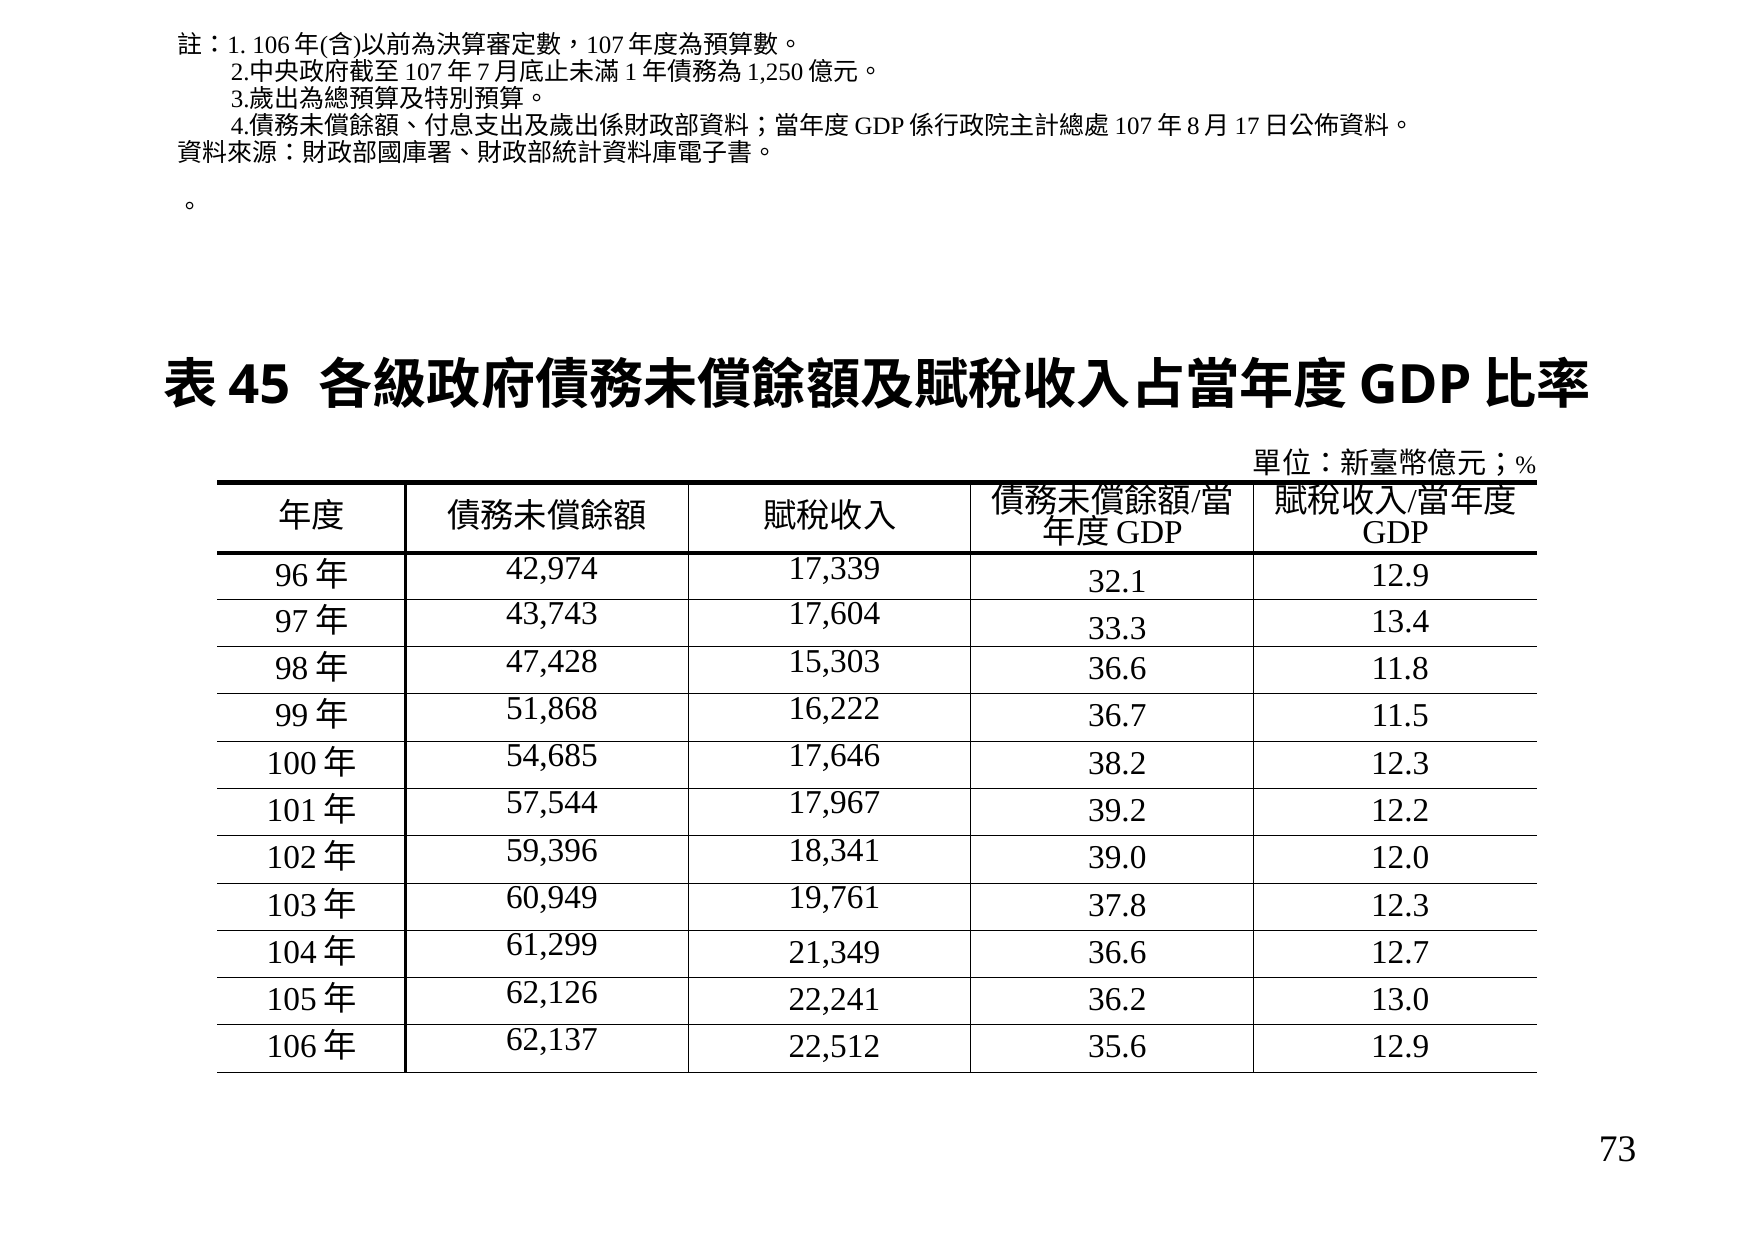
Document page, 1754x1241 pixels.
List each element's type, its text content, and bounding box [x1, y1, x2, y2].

table_cell 12.9 [1254, 1025, 1537, 1072]
table_header 年度 [217, 485, 404, 551]
table_cell 99年 [217, 694, 404, 741]
table_cell 12.0 [1254, 836, 1537, 882]
table_cell 42,974 [407, 555, 688, 599]
table_cell 33.3 [971, 600, 1253, 646]
table_cell 12.3 [1254, 884, 1537, 930]
table_cell 105年 [217, 978, 404, 1024]
table_cell 36.6 [971, 647, 1253, 693]
text 2.中央政府截至107年7月底止未滿1年債務為1,250億元。 [118, 59, 1609, 86]
text 註：1. 106年(含)以前為決算審定數，107年度為預算數。 [177, 32, 1595, 59]
text 。 [177, 194, 1595, 221]
table_cell 102年 [217, 836, 404, 882]
table_cell 22,241 [689, 978, 970, 1024]
table_cell 22,512 [689, 1025, 970, 1072]
table_cell 97年 [217, 600, 404, 646]
table_cell 103年 [217, 884, 404, 930]
table_cell 37.8 [971, 884, 1253, 930]
text 3.歲出為總預算及特別預算。 [118, 86, 1609, 113]
table_cell 36.6 [971, 931, 1253, 977]
table_cell 19,761 [689, 884, 970, 930]
table_cell 104年 [217, 931, 404, 977]
text 4.債務未償餘額、付息支出及歲出係財政部資料；當年度GDP係行政院主計總處107年8月17日公佈資料。 [118, 113, 1609, 140]
table_cell 36.7 [971, 694, 1253, 741]
table_cell 106年 [217, 1025, 404, 1072]
table_cell 17,646 [689, 742, 970, 788]
table_cell 13.4 [1254, 600, 1537, 646]
table_cell 39.0 [971, 836, 1253, 882]
table_cell 38.2 [971, 742, 1253, 788]
table_cell 18,341 [689, 836, 970, 882]
table_cell 100年 [217, 742, 404, 788]
table_cell 60,949 [407, 884, 688, 930]
table_cell 57,544 [407, 789, 688, 835]
table_cell 39.2 [971, 789, 1253, 835]
table_cell 51,868 [407, 694, 688, 741]
table_cell 47,428 [407, 647, 688, 693]
table_cell 101年 [217, 789, 404, 835]
table_cell 17,967 [689, 789, 970, 835]
table_header 債務未償餘額 [407, 485, 688, 551]
table_cell 61,299 [407, 931, 688, 977]
table_cell 96年 [217, 555, 404, 599]
table_cell 62,137 [407, 1025, 688, 1072]
table_cell 17,604 [689, 600, 970, 646]
table_cell 12.7 [1254, 931, 1537, 977]
text 資料來源：財政部國庫署、財政部統計資料庫電子書。 [177, 140, 1595, 167]
table_header 賦稅收入/當年度GDP [1254, 485, 1537, 551]
table_cell 98年 [217, 647, 404, 693]
table_cell 32.1 [971, 555, 1253, 599]
table_header 債務未償餘額/當年度GDP [971, 485, 1253, 551]
table_cell 36.2 [971, 978, 1253, 1024]
table_cell 15,303 [689, 647, 970, 693]
table_cell 43,743 [407, 600, 688, 646]
table_cell 11.8 [1254, 647, 1537, 693]
table_cell 35.6 [971, 1025, 1253, 1072]
table_header 賦稅收入 [689, 485, 970, 551]
table_cell 59,396 [407, 836, 688, 882]
table_cell 62,126 [407, 978, 688, 1024]
text 單位：新臺幣億元；% [133, 447, 1536, 480]
table_cell 13.0 [1254, 978, 1537, 1024]
table_cell 11.5 [1254, 694, 1537, 741]
table_cell 54,685 [407, 742, 688, 788]
table_cell 12.9 [1254, 555, 1537, 599]
table_cell 16,222 [689, 694, 970, 741]
table_cell 12.3 [1254, 742, 1537, 788]
table_cell 12.2 [1254, 789, 1537, 835]
table_cell 17,339 [689, 555, 970, 599]
subtitle 表45 各級政府債務未償餘額及賦稅收入占當年度GDP比率 [118, 323, 1636, 436]
table_cell 21,349 [689, 931, 970, 977]
